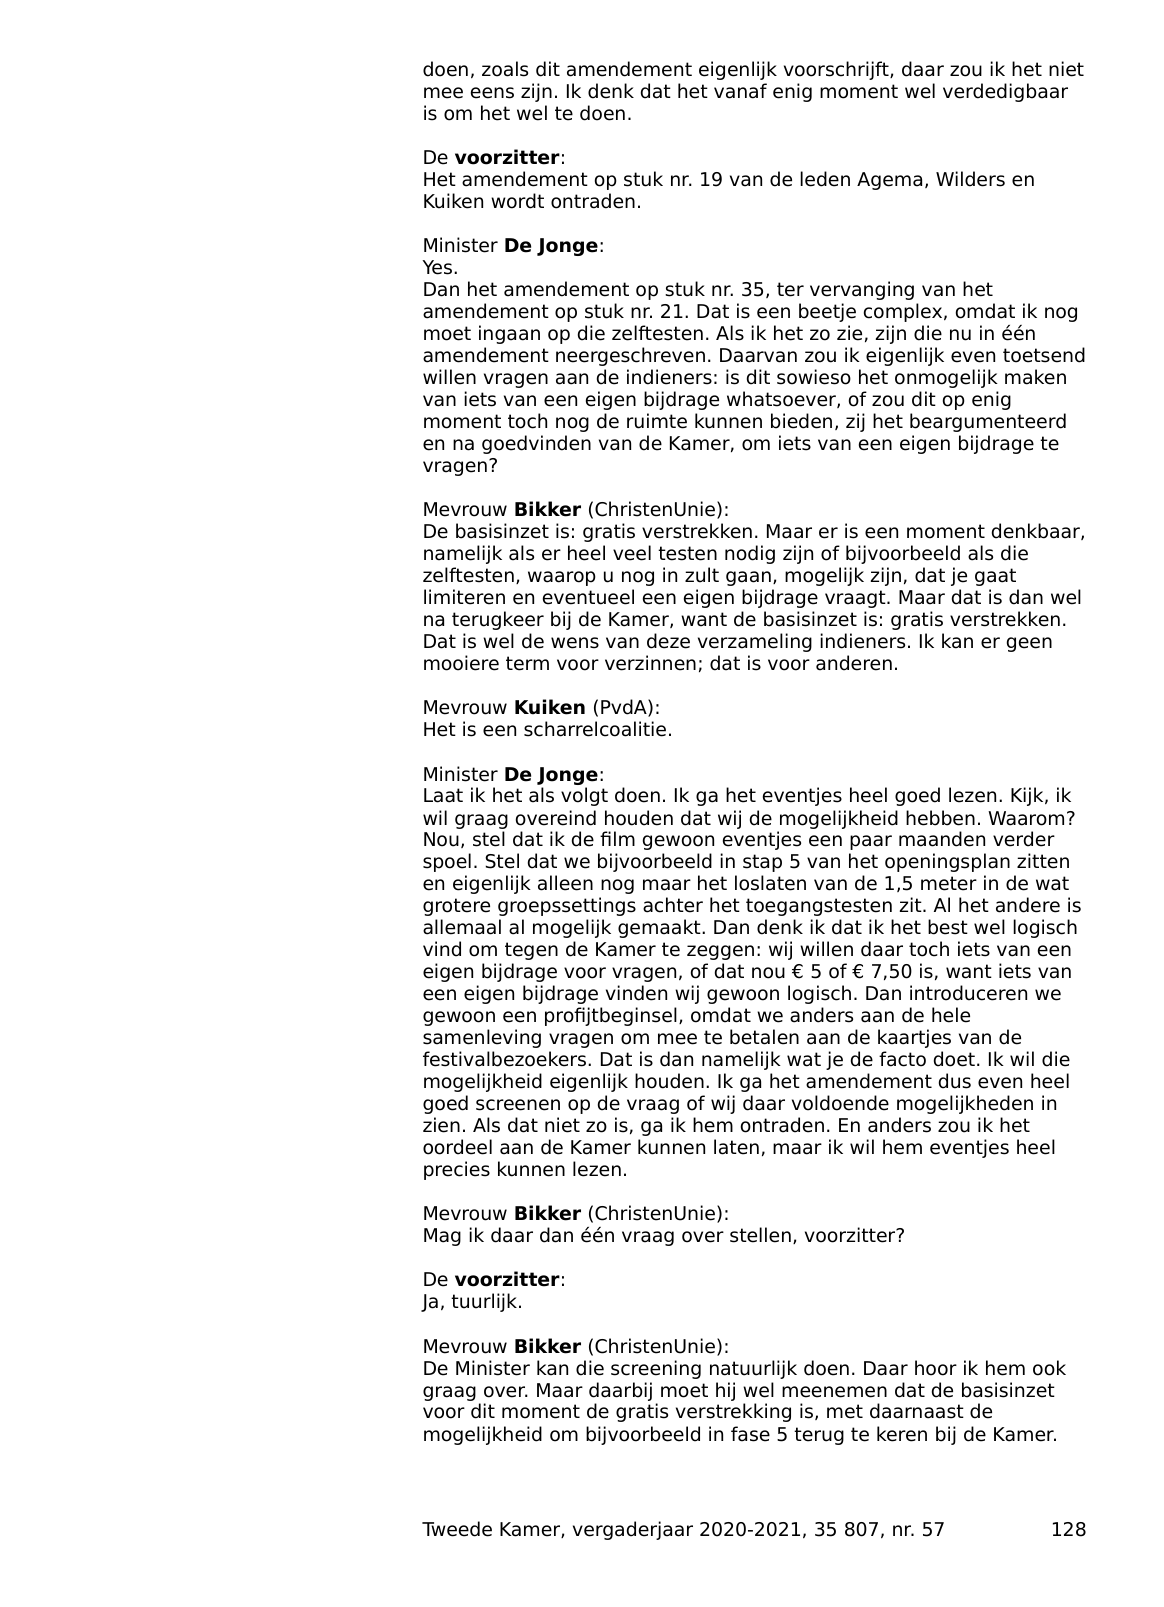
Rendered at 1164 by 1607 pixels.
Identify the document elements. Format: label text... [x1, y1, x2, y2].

text Dan het amendement op stuk nr. 35, ter vervanging van het amendement op stuk nr. 21. Dat is een beetje complex, omdat ik nog moet ingaan op die zelftesten. Als ik het zo zie, zijn die nu in één amendement neergeschreven. Daarvan zou ik eigenlijk even toetsend willen vragen aan de indieners: is dit sowieso het onmogelijk maken van iets van een eigen bijdrage whatsoever, of zou dit op enig moment toch nog de ruimte kunnen bieden, zij het beargumenteerd en na goedvinden van de Kamer, om iets van een eigen bijdrage te vragen? [422, 279, 1087, 477]
text doen, zoals dit amendement eigenlijk voorschrijft, daar zou ik het niet mee eens zijn. Ik denk dat het vanaf enig moment wel verdedigbaar is om het wel te doen. [422, 59, 1087, 125]
text Het is een scharrelcoalitie. [422, 719, 1087, 741]
text Mevrouw Bikker (ChristenUnie): [422, 1336, 1087, 1357]
text Ja, tuurlijk. [422, 1291, 1087, 1313]
text Minister De Jonge: [422, 235, 1087, 257]
text Mag ik daar dan één vraag over stellen, voorzitter? [422, 1225, 1087, 1247]
text Mevrouw Bikker (ChristenUnie): [422, 1203, 1087, 1225]
text Yes. [422, 257, 1087, 279]
text De voorzitter: [422, 147, 1087, 169]
text Laat ik het als volgt doen. Ik ga het eventjes heel goed lezen. Kijk, ik wil graag overeind houden dat wij de mogelijkheid hebben. Waarom? Nou, stel dat ik de film gewoon eventjes een paar maanden verder spoel. Stel dat we bijvoorbeeld in stap 5 van het openingsplan zitten en eigenlijk alleen nog maar het loslaten van de 1,5 meter in de wat grotere groepssettings achter het toegangstesten zit. Al het andere is allemaal al mogelijk gemaakt. Dan denk ik dat ik het best wel logisch vind om tegen de Kamer te zeggen: wij willen daar toch iets van een eigen bijdrage voor vragen, of dat nou € 5 of € 7,50 is, want iets van een eigen bijdrage vinden wij gewoon logisch. Dan introduceren we gewoon een profijtbeginsel, omdat we anders aan de hele samenleving vragen om mee te betalen aan de kaartjes van de festivalbezoekers. Dat is dan namelijk wat je de facto doet. Ik wil die mogelijkheid eigenlijk houden. Ik ga het amendement dus even heel goed screenen op de vraag of wij daar voldoende mogelijkheden in zien. Als dat niet zo is, ga ik hem ontraden. En anders zou ik het oordeel aan de Kamer kunnen laten, maar ik wil hem eventjes heel precies kunnen lezen. [422, 785, 1087, 1181]
text Mevrouw Kuiken (PvdA): [422, 697, 1087, 719]
text De Minister kan die screening natuurlijk doen. Daar hoor ik hem ook graag over. Maar daarbij moet hij wel meenemen dat de basisinzet voor dit moment de gratis verstrekking is, met daarnaast de mogelijkheid om bijvoorbeeld in fase 5 terug te keren bij de Kamer. [422, 1357, 1087, 1445]
text Mevrouw Bikker (ChristenUnie): [422, 499, 1087, 521]
text Het amendement op stuk nr. 19 van de leden Agema, Wilders en Kuiken wordt ontraden. [422, 169, 1087, 213]
text Minister De Jonge: [422, 763, 1087, 785]
text De basisinzet is: gratis verstrekken. Maar er is een moment denkbaar, namelijk als er heel veel testen nodig zijn of bijvoorbeeld als die zelftesten, waarop u nog in zult gaan, mogelijk zijn, dat je gaat limiteren en eventueel een eigen bijdrage vraagt. Maar dat is dan wel na terugkeer bij de Kamer, want de basisinzet is: gratis verstrekken. Dat is wel de wens van deze verzameling indieners. Ik kan er geen mooiere term voor verzinnen; dat is voor anderen. [422, 521, 1087, 675]
text De voorzitter: [422, 1269, 1087, 1291]
